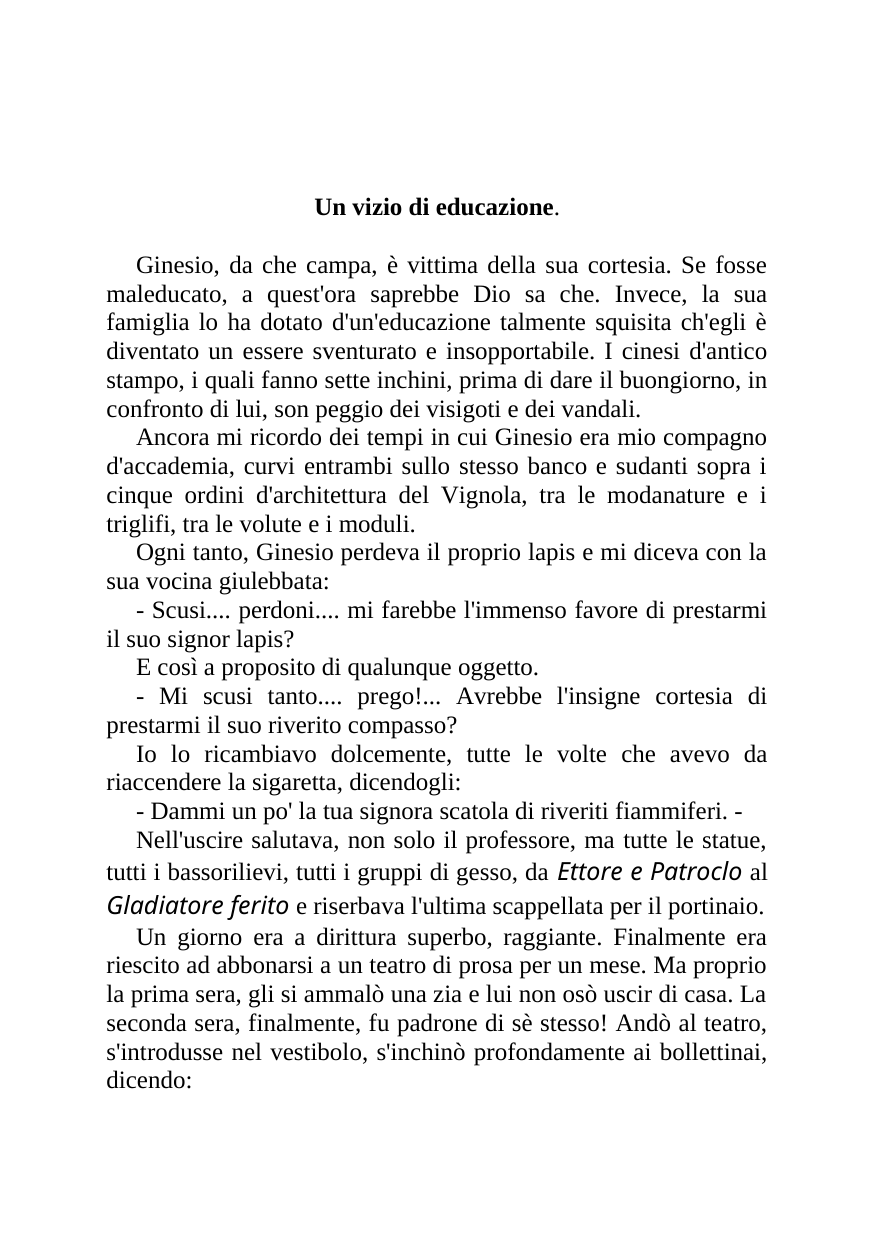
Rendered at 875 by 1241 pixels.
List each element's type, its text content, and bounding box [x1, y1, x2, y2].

text - Scusi.... perdoni.... mi farebbe l'immenso favore di prestarmi il suo signor lapis? [106, 595, 768, 652]
text - Mi scusi tanto.... prego!... Avrebbe l'insigne cortesia di prestarmi il suo riverito compasso? [106, 681, 768, 739]
text Ogni tanto, Ginesio perdeva il proprio lapis e mi diceva con la sua vocina giulebbata: [106, 537, 768, 595]
text Nell'uscire salutava, non solo il professore, ma tutte le statue, tutti i bassorilievi, tutti i gruppi di gesso, da Ettore e Patroclo al Gladiatore ferito e riserbava l'ultima scappellata per il portinaio. [106, 825, 768, 922]
text Un vizio di educazione. [106, 192, 768, 221]
text E così a proposito di qualunque oggetto. [106, 652, 768, 681]
text - Dammi un po' la tua signora scatola di riveriti fiammiferi. - [106, 796, 768, 825]
text Io lo ricambiavo dolcemente, tutte le volte che avevo da riaccendere la sigaretta, dicendogli: [106, 739, 768, 796]
text Ginesio, da che campa, è vittima della sua cortesia. Se fosse maleducato, a quest'ora saprebbe Dio sa che. Invece, la sua famiglia lo ha dotato d'un'educazione talmente squisita ch'egli è diventato un essere sventurato e insopportabile. I cinesi d'antico stampo, i quali fanno sette inchini, prima di dare il buongiorno, in confronto di lui, son peggio dei visigoti e dei vandali. [106, 250, 768, 422]
text Un giorno era a dirittura superbo, raggiante. Finalmente era riescito ad abbonarsi a un teatro di prosa per un mese. Ma proprio la prima sera, gli si ammalò una zia e lui non osò uscir di casa. La seconda sera, finalmente, fu padrone di sè stesso! Andò al teatro, s'introdusse nel vestibolo, s'inchinò profondamente ai bollettinai, dicendo: [106, 922, 768, 1094]
text Ancora mi ricordo dei tempi in cui Ginesio era mio compagno d'accademia, curvi entrambi sullo stesso banco e sudanti sopra i cinque ordini d'architettura del Vignola, tra le modanature e i triglifi, tra le volute e i moduli. [106, 422, 768, 537]
